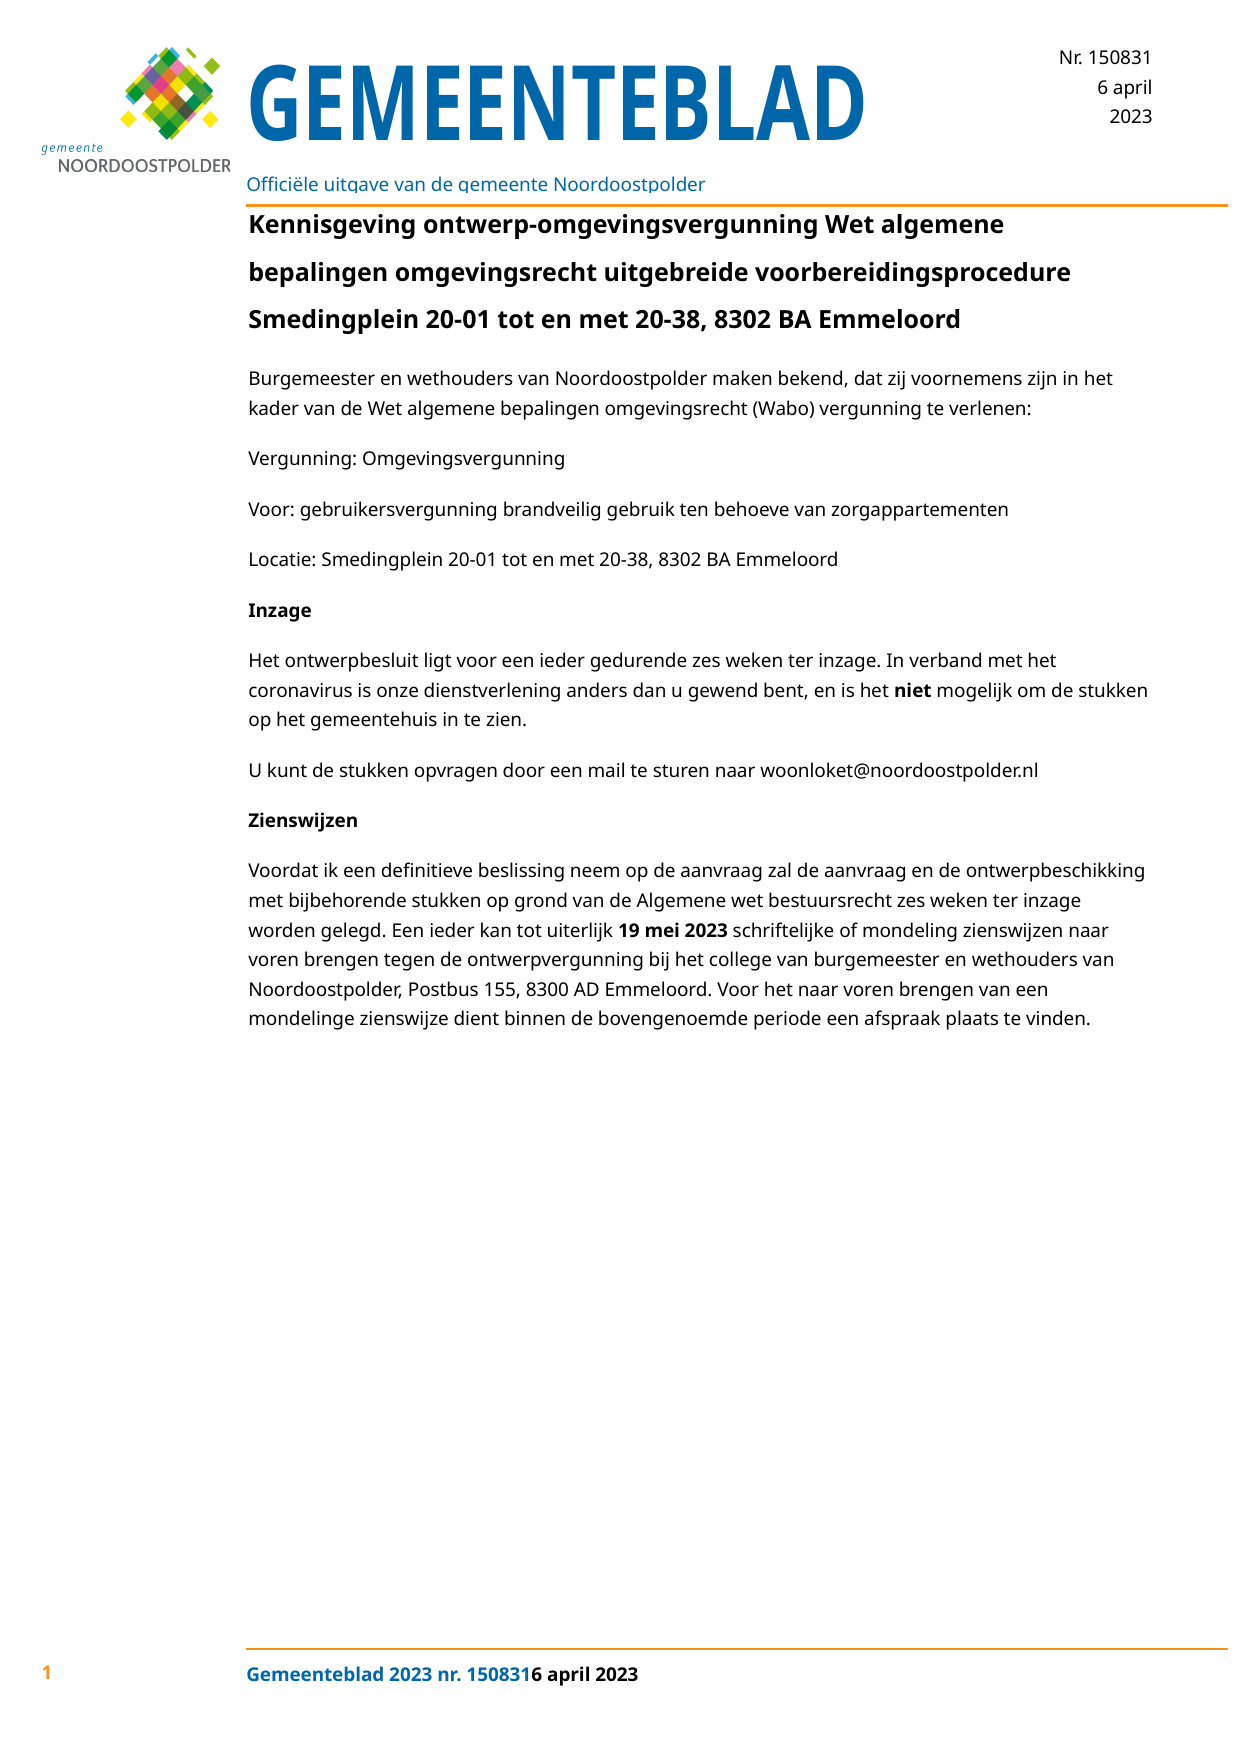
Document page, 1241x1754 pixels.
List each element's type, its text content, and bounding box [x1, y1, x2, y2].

text Zienswijzen [248, 807, 1152, 833]
text Het ontwerpbesluit ligt voor een ieder gedurende zes weken ter inzage. In verband met het coronavirus is onze dienstverlening anders dan u gewend bent, en is het niet mogelijk om de stukken op het gemeentehuis in te zien. [248, 647, 1152, 732]
text Locatie: Smedingplein 20-01 tot en met 20-38, 8302 BA Emmeloord [248, 546, 1152, 572]
text Voordat ik een definitieve beslissing neem op de aanvraag zal de aanvraag en de ontwerpbeschikking met bijbehorende stukken op grond van de Algemene wet bestuursrecht zes weken ter inzage worden gelegd. Een ieder kan tot uiterlijk 19 mei 2023 schriftelijke of mondeling zienswijzen naar voren brengen tegen de ontwerpvergunning bij het college van burgemeester en wethouders van Noordoostpolder, Postbus 155, 8300 AD Emmeloord. Voor het naar voren brengen van een mondelinge zienswijze dient binnen de bovengenoemde periode een afspraak plaats te vinden. [248, 858, 1152, 1031]
text Inzage [248, 597, 1152, 622]
picture [41, 47, 231, 172]
text Burgemeester en wethouders van Noordoostpolder maken bekend, dat zij voornemens zijn in het kader van de Wet algemene bepalingen omgevingsrecht (Wabo) vergunning te verlenen: [248, 366, 1152, 421]
text Voor: gebruikersvergunning brandveilig gebruik ten behoeve van zorgappartementen [248, 496, 1152, 522]
text U kunt de stukken opvragen door een mail te sturen naar woonloket@noordoostpolder.nl [248, 757, 1152, 782]
text Vergunning: Omgevingsvergunning [248, 446, 1152, 471]
text Kennisgeving ontwerp-omgevingsvergunning Wet algemene bepalingen omgevingsrecht uitgebreide voorbereidingsprocedure Smedingplein 20-01 tot en met 20-38, 8302 BA Emmeloord [248, 207, 1152, 336]
